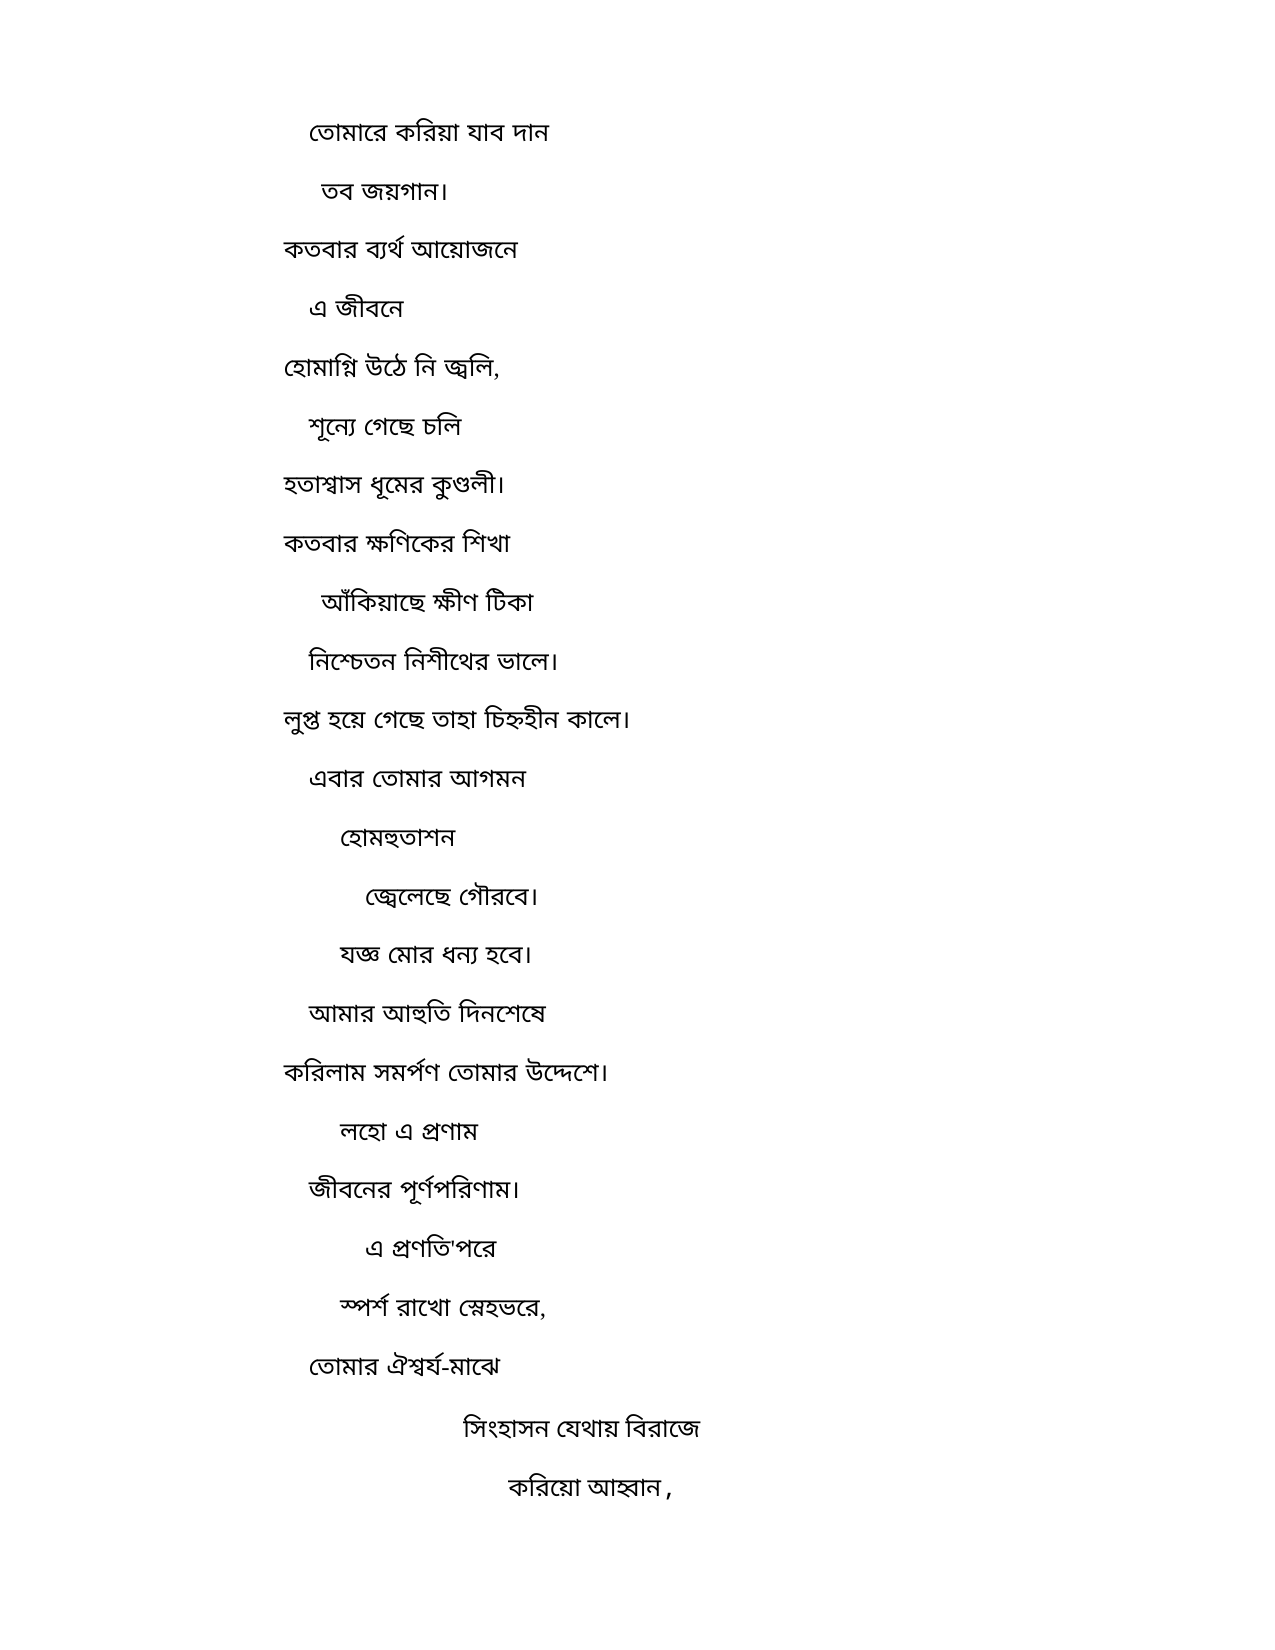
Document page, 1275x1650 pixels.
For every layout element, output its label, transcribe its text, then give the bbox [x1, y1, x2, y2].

text যজ্ঞ মোর ধন্য হবে। [177, 941, 1098, 970]
text জ্বেলেছে গৌরবে। [177, 882, 1098, 911]
text এ প্রণতি'পরে [177, 1234, 1098, 1264]
text তোমার ঐশ্বর্য-মাঝে [177, 1352, 1098, 1381]
text করিলাম সমর্পণ তোমার উদ্দেশে। [177, 1058, 1098, 1087]
text নিশ্চেতন নিশীথের ভালে। [177, 647, 1098, 676]
text হোমাগ্নি উঠে নি জ্বলি, [177, 353, 1098, 382]
text আঁকিয়াছে ক্ষীণ টিকা [177, 588, 1098, 617]
text লুপ্ত হয়ে গেছে তাহা চিহ্নহীন কালে। [177, 706, 1098, 735]
text তব জয়গান। [177, 177, 1098, 206]
text স্পর্শ রাখো স্নেহভরে, [177, 1293, 1098, 1322]
text কতবার ক্ষণিকের শিখা [177, 529, 1098, 559]
text হতাশ্বাস ধূমের কুণ্ডলী। [177, 471, 1098, 500]
text এবার তোমার আগমন [177, 764, 1098, 794]
text জীবনের পূর্ণপরিণাম। [177, 1176, 1098, 1205]
text কতবার ব্যর্থ আয়োজনে [177, 236, 1098, 265]
text সিংহাসন যেথায় বিরাজে [118, 1411, 1157, 1448]
text এ জীবনে [177, 294, 1098, 324]
text শূন্যে গেছে চলি [177, 412, 1098, 441]
text তোমারে করিয়া যাব দান [177, 118, 1098, 147]
text করিয়ো আহ্বান, [118, 1469, 1157, 1507]
text হোমহুতাশন [177, 823, 1098, 852]
text লহো এ প্রণাম [177, 1117, 1098, 1146]
text আমার আহুতি দিনশেষে [177, 999, 1098, 1029]
